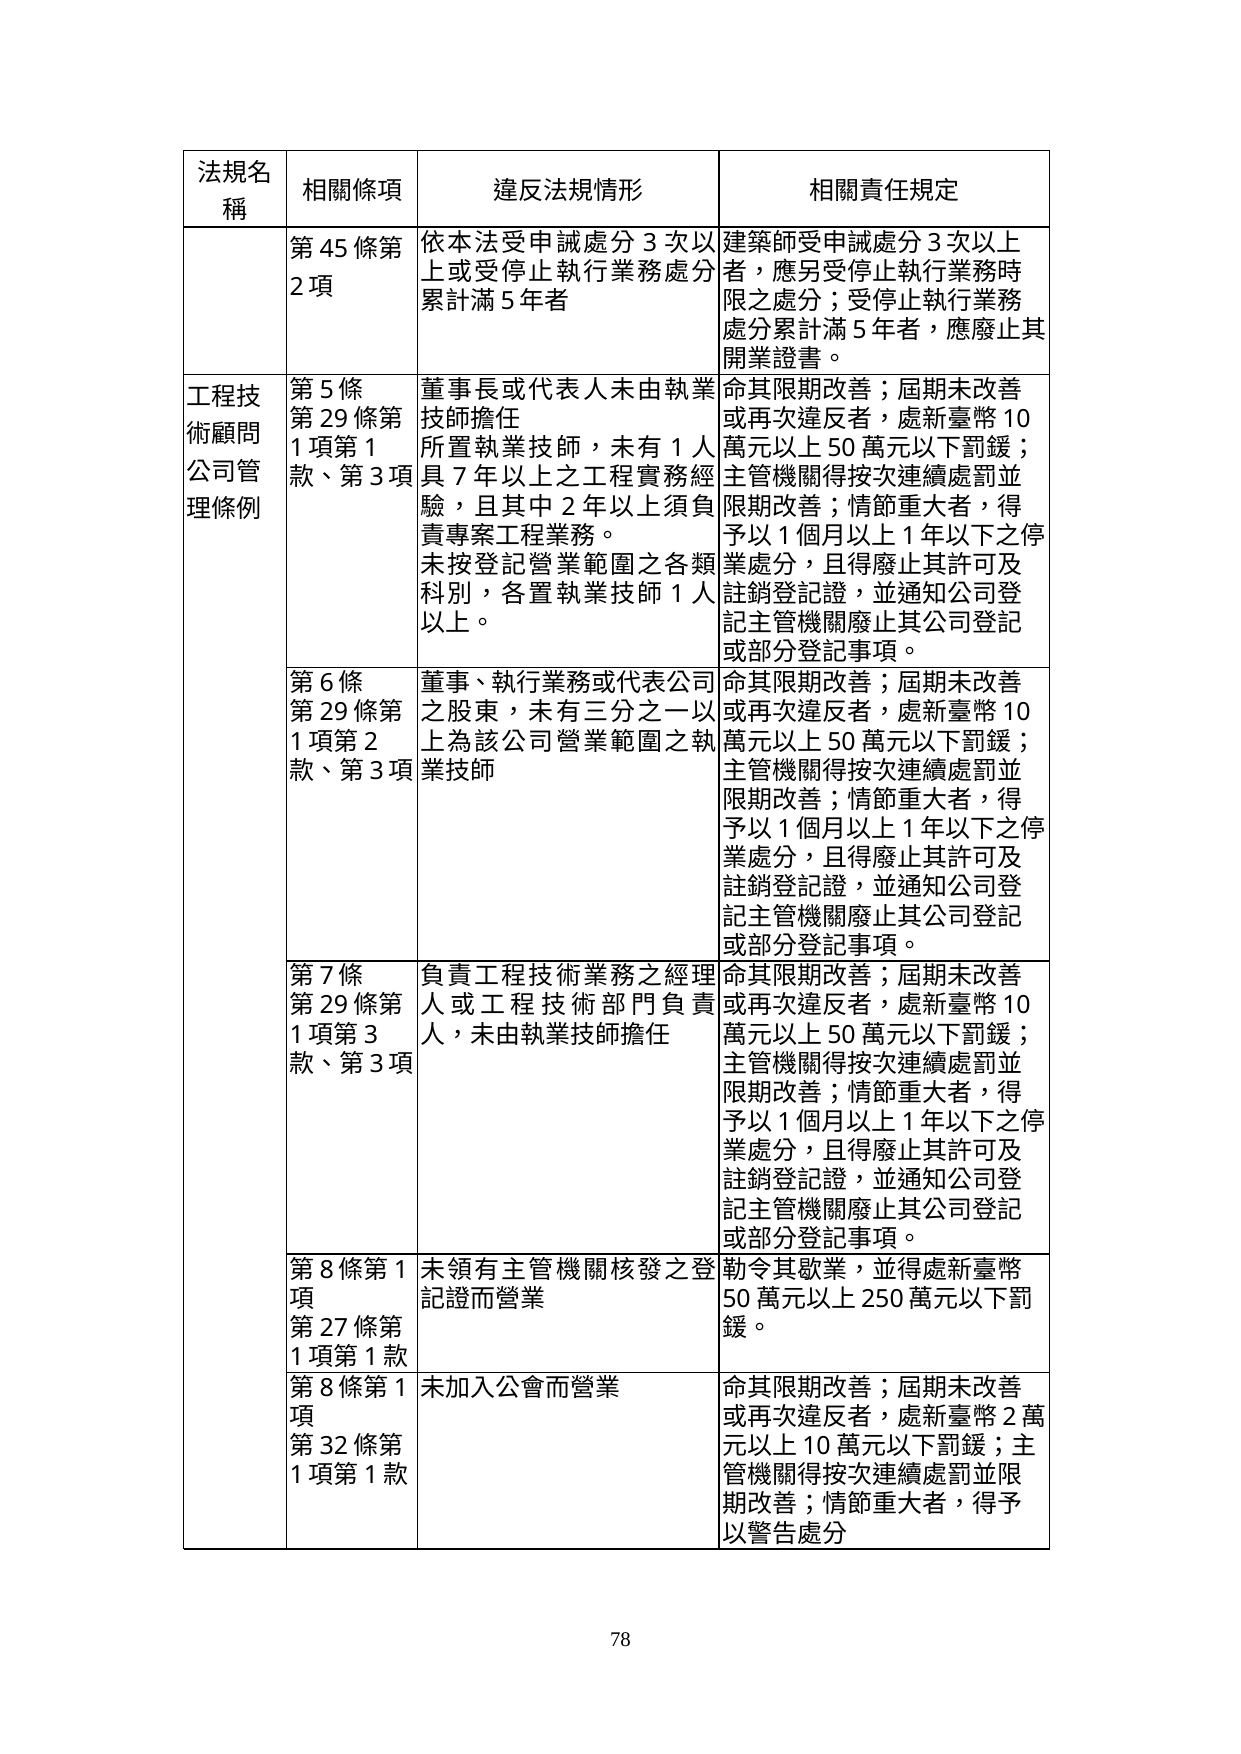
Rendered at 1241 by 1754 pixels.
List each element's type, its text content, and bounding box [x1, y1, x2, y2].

table_cell 第7條 第29條第1項第3款、第3項 [287, 962, 417, 1253]
table_cell 第8條第1項 第27條第1項第1款 [287, 1255, 417, 1371]
table_cell 命其限期改善；屆期未改善或再次違反者，處新臺幣10萬元以上50萬元以下罰鍰；主管機關得按次連續處罰並限期改善；情節重大者，得予以1個月以上1年以下之停業處分，且得廢止其許可及註銷登記證，並通知公司登記主管機關廢止其公司登記或部分登記事項。 [720, 375, 1049, 667]
table_header 違反法規情形 [418, 151, 718, 226]
table_cell 未領有主管機關核發之登記證而營業 [418, 1255, 718, 1371]
table_cell 第6條 第29條第1項第2款、第3項 [287, 668, 417, 960]
table_cell 命其限期改善；屆期未改善或再次違反者，處新臺幣10萬元以上50萬元以下罰鍰；主管機關得按次連續處罰並限期改善；情節重大者，得予以1個月以上1年以下之停業處分，且得廢止其許可及註銷登記證，並通知公司登記主管機關廢止其公司登記或部分登記事項。 [720, 962, 1049, 1253]
table_cell 未加入公會而營業 [418, 1373, 718, 1548]
table_cell 第5條 第29條第1項第1款、第3項 [287, 375, 417, 667]
table_header 法規名稱 [184, 151, 286, 226]
table_cell 負責工程技術業務之經理人或工程技術部門負責人，未由執業技師擔任 [418, 962, 718, 1253]
table_cell 第8條第1項 第32條第1項第1款 [287, 1373, 417, 1548]
table_cell 董事、執行業務或代表公司之股東，未有三分之一以上為該公司營業範圍之執業技師 [418, 668, 718, 960]
table_cell 建築師受申誡處分3次以上者，應另受停止執行業務時限之處分；受停止執行業務處分累計滿5年者，應廢止其開業證書。 [720, 228, 1049, 373]
table_cell 第45條第2項 [287, 228, 417, 373]
table_cell 依本法受申誡處分3次以上或受停止執行業務處分累計滿5年者 [418, 228, 718, 373]
table_cell 命其限期改善；屆期未改善或再次違反者，處新臺幣2萬元以上10萬元以下罰鍰；主管機關得按次連續處罰並限期改善；情節重大者，得予以警告處分 [720, 1373, 1049, 1548]
table_header 相關責任規定 [720, 151, 1049, 226]
table_cell [184, 228, 286, 373]
table_cell 董事長或代表人未由執業技師擔任 所置執業技師，未有1人具7年以上之工程實務經驗，且其中2年以上須負責專案工程業務。 未按登記營業範圍之各類科別，各置執業技師1人以上。 [418, 375, 718, 667]
table_cell 命其限期改善；屆期未改善或再次違反者，處新臺幣10萬元以上50萬元以下罰鍰；主管機關得按次連續處罰並限期改善；情節重大者，得予以1個月以上1年以下之停業處分，且得廢止其許可及註銷登記證，並通知公司登記主管機關廢止其公司登記或部分登記事項。 [720, 668, 1049, 960]
table_cell 工程技術顧問公司管理條例 [184, 375, 286, 1548]
table_cell 勒令其歇業，並得處新臺幣50萬元以上250萬元以下罰鍰。 [720, 1255, 1049, 1371]
table_header 相關條項 [287, 151, 417, 226]
